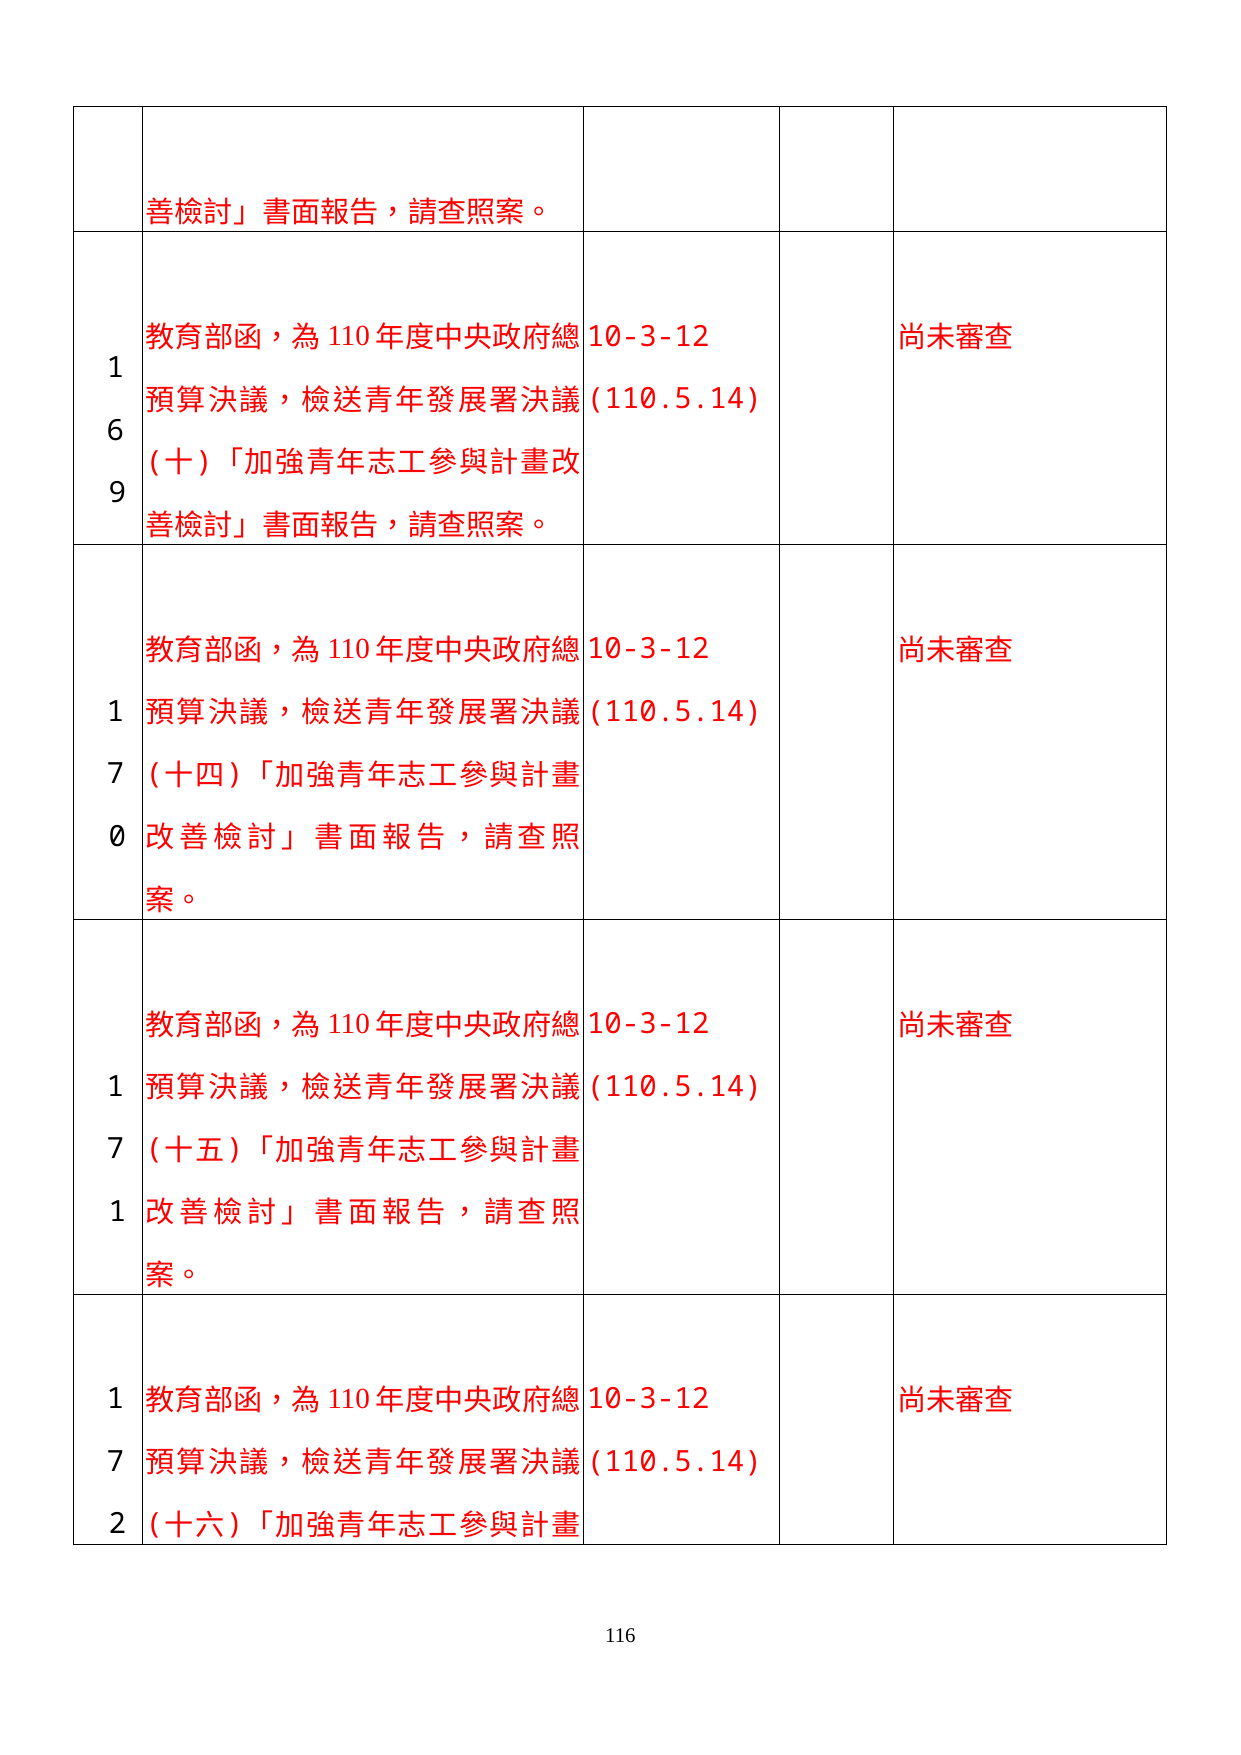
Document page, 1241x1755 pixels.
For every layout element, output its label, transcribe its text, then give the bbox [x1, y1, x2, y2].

table_cell 尚未審查 [894, 545, 1166, 918]
table_cell 教育部函，為110年度中央政府總預算決議，檢送青年發展署決議(十)「加強青年志工參與計畫改善檢討」書面報告，請查照案。 [143, 232, 583, 543]
table_cell [894, 107, 1166, 231]
table_cell [74, 232, 142, 543]
table_cell 尚未審查 [894, 920, 1166, 1293]
table_cell [74, 920, 142, 1293]
table_cell 10-3-12 (110.5.14) [584, 545, 779, 918]
table_cell [780, 920, 893, 1293]
table_cell [780, 107, 893, 231]
table_cell 善檢討」書面報告，請查照案。 [143, 107, 583, 231]
table_cell 10-3-12 (110.5.14) [584, 1295, 779, 1543]
table_cell [584, 107, 779, 231]
table_cell 10-3-12 (110.5.14) [584, 920, 779, 1293]
table_cell [780, 1295, 893, 1543]
table_cell [74, 1295, 142, 1543]
table_cell 教育部函，為110年度中央政府總預算決議，檢送青年發展署決議(十五)「加強青年志工參與計畫改善檢討」書面報告，請查照案。 [143, 920, 583, 1293]
table_cell 教育部函，為110年度中央政府總預算決議，檢送青年發展署決議(十四)「加強青年志工參與計畫改善檢討」書面報告，請查照案。 [143, 545, 583, 918]
table_cell [74, 545, 142, 918]
table_cell [780, 545, 893, 918]
table_cell 10-3-12 (110.5.14) [584, 232, 779, 543]
table_cell 教育部函，為110年度中央政府總預算決議，檢送青年發展署決議(十六)「加強青年志工參與計畫 [143, 1295, 583, 1543]
table_cell 尚未審查 [894, 1295, 1166, 1543]
table_cell 尚未審查 [894, 232, 1166, 543]
table_cell [74, 107, 142, 231]
table_cell [780, 232, 893, 543]
